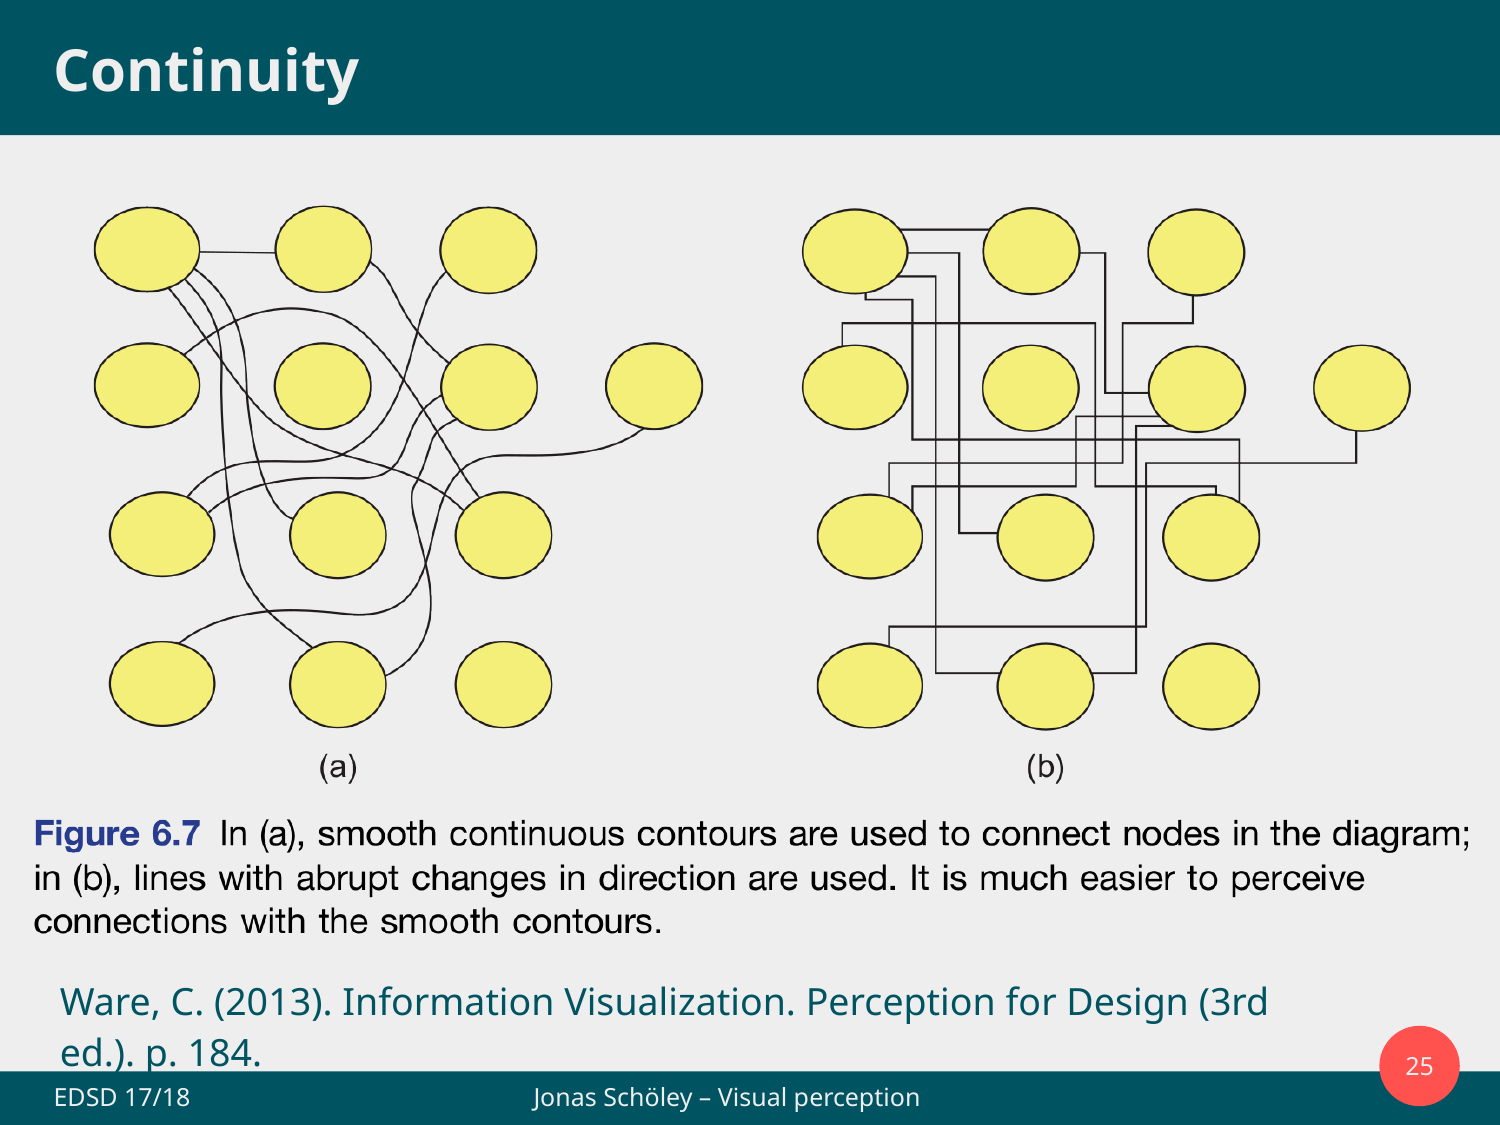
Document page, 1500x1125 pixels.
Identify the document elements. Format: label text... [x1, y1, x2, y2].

text_box Ware, C. (2013). Information Visualization. Perception for Design (3rd ed.). p. 184. [45, 968, 1291, 1033]
picture [27, 187, 1473, 938]
title Continuity [53, 0, 1447, 141]
